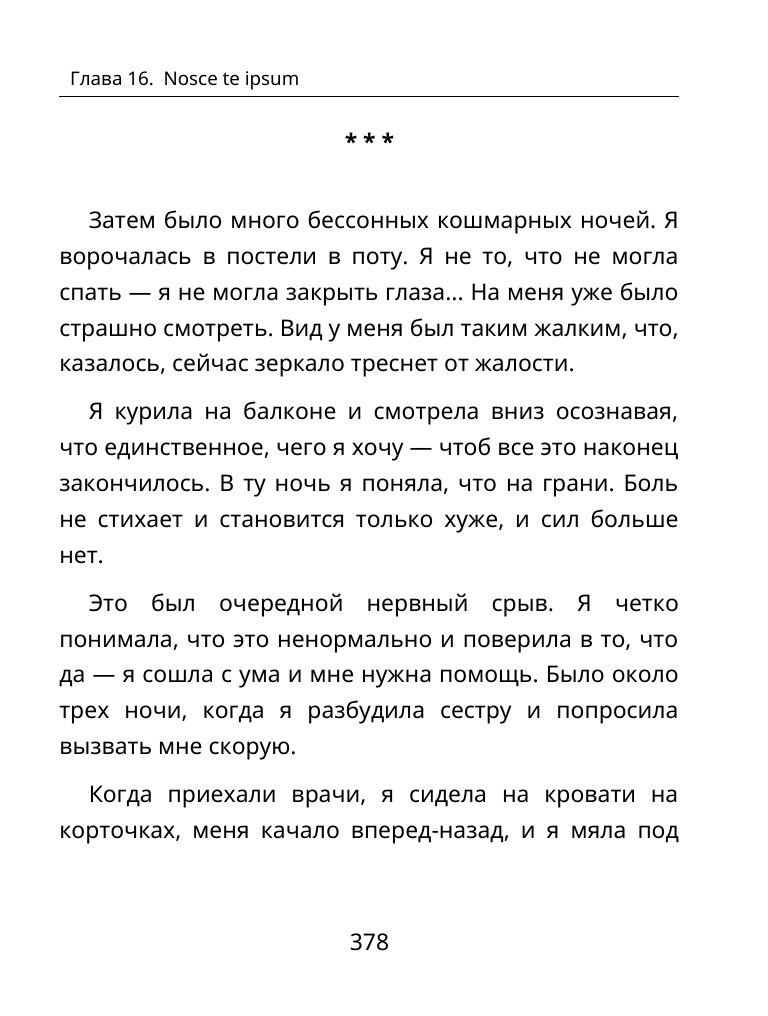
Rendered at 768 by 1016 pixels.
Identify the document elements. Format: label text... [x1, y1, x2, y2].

text Затем было много бессонных кошмарных ночей. Я ворочалась в постели в поту. Я не то, что не могла спать — я не могла закрыть глаза... На меня уже было страшно смотреть. Вид у меня был таким жалким, что, казалось, сейчас зеркало треснет от жалости. [59, 204, 679, 379]
text Это был очередной нервный срыв. Я четко понимала, что это ненормально и поверила в то, что да — я сошла с ума и мне нужна помощь. Было около трех ночи, когда я разбудила сестру и попросила вызвать мне скорую. [59, 587, 679, 762]
text Я курила на балконе и смотрела вниз осознавая, что единственное, чего я хочу — чтоб все это наконец закончилось. В ту ночь я поняла, что на грани. Боль не стихает и становится только хуже, и сил больше нет. [59, 395, 679, 570]
subtitle * * * [59, 126, 679, 157]
text Когда приехали врачи, я сидела на кровати на корточках, меня качало вперед-назад, и я мяла под [59, 778, 679, 845]
